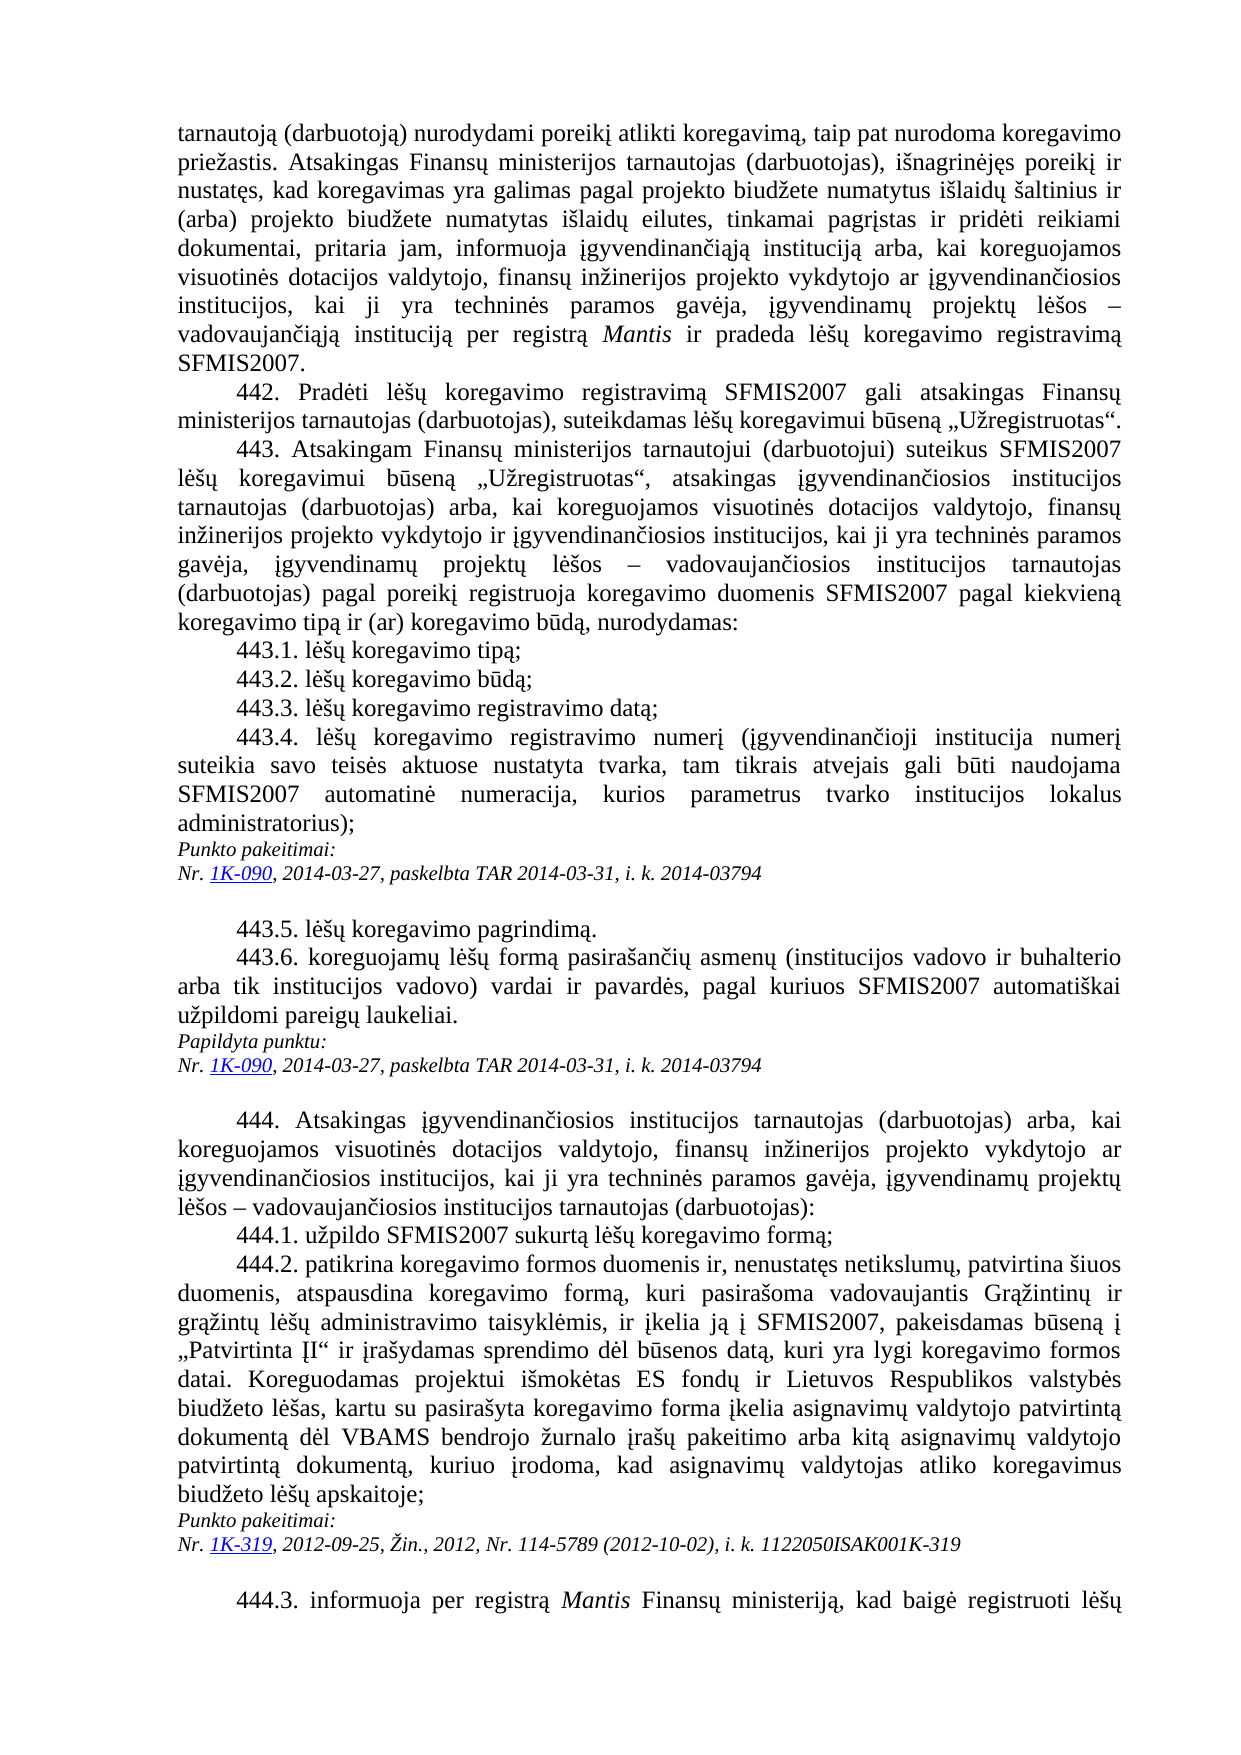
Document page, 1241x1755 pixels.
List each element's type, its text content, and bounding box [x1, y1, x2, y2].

text 443.5. lėšų koregavimo pagrindimą. [177, 914, 1122, 942]
text Punkto pakeitimai: [177, 1508, 1122, 1532]
text 442. Pradėti lėšų koregavimo registravimą SFMIS2007 gali atsakingas Finansų ministerijos tarnautojas (darbuotojas), suteikdamas lėšų koregavimui būseną „Užregistruotas“. [177, 377, 1122, 434]
text 443. Atsakingam Finansų ministerijos tarnautojui (darbuotojui) suteikus SFMIS2007 lėšų koregavimui būseną „Užregistruotas“, atsakingas įgyvendinančiosios institucijos tarnautojas (darbuotojas) arba, kai koreguojamos visuotinės dotacijos valdytojo, finansų inžinerijos projekto vykdytojo ir įgyvendinančiosios institucijos, kai ji yra techninės paramos gavėja, įgyvendinamų projektų lėšos – vadovaujančiosios institucijos tarnautojas (darbuotojas) pagal poreikį registruoja koregavimo duomenis SFMIS2007 pagal kiekvieną koregavimo tipą ir (ar) koregavimo būdą, nurodydamas: [177, 434, 1122, 636]
text tarnautoją (darbuotoją) nurodydami poreikį atlikti koregavimą, taip pat nurodoma koregavimo priežastis. Atsakingas Finansų ministerijos tarnautojas (darbuotojas), išnagrinėjęs poreikį ir nustatęs, kad koregavimas yra galimas pagal projekto biudžete numatytus išlaidų šaltinius ir (arba) projekto biudžete numatytas išlaidų eilutes, tinkamai pagrįstas ir pridėti reikiami dokumentai, pritaria jam, informuoja įgyvendinančiąją instituciją arba, kai koreguojamos visuotinės dotacijos valdytojo, finansų inžinerijos projekto vykdytojo ar įgyvendinančiosios institucijos, kai ji yra techninės paramos gavėja, įgyvendinamų projektų lėšos – vadovaujančiąją instituciją per registrą Mantis ir pradeda lėšų koregavimo registravimą SFMIS2007. [177, 118, 1122, 377]
text 444.3. informuoja per registrą Mantis Finansų ministeriją, kad baigė registruoti lėšų [177, 1585, 1122, 1614]
text 443.3. lėšų koregavimo registravimo datą; [177, 693, 1122, 722]
text 443.1. lėšų koregavimo tipą; [177, 636, 1122, 664]
text 443.2. lėšų koregavimo būdą; [177, 664, 1122, 693]
text 443.4. lėšų koregavimo registravimo numerį (įgyvendinančioji institucija numerį suteikia savo teisės aktuose nustatyta tvarka, tam tikrais atvejais gali būti naudojama SFMIS2007 automatinė numeracija, kurios parametrus tvarko institucijos lokalus administratorius); [177, 722, 1122, 837]
text Nr. 1K-090, 2014-03-27, paskelbta TAR 2014-03-31, i. k. 2014-03794 [177, 1053, 1122, 1077]
text Punkto pakeitimai: [177, 837, 1122, 861]
text Nr. 1K-319, 2012-09-25, Žin., 2012, Nr. 114-5789 (2012-10-02), i. k. 1122050ISAK001K-319 [177, 1532, 1122, 1556]
text Nr. 1K-090, 2014-03-27, paskelbta TAR 2014-03-31, i. k. 2014-03794 [177, 861, 1122, 885]
text Papildyta punktu: [177, 1029, 1122, 1053]
text 444. Atsakingas įgyvendinančiosios institucijos tarnautojas (darbuotojas) arba, kai koreguojamos visuotinės dotacijos valdytojo, finansų inžinerijos projekto vykdytojo ar įgyvendinančiosios institucijos, kai ji yra techninės paramos gavėja, įgyvendinamų projektų lėšos – vadovaujančiosios institucijos tarnautojas (darbuotojas): [177, 1106, 1122, 1221]
text 443.6. koreguojamų lėšų formą pasirašančių asmenų (institucijos vadovo ir buhalterio arba tik institucijos vadovo) vardai ir pavardės, pagal kuriuos SFMIS2007 automatiškai užpildomi pareigų laukeliai. [177, 942, 1122, 1029]
text 444.2. patikrina koregavimo formos duomenis ir, nenustatęs netikslumų, patvirtina šiuos duomenis, atspausdina koregavimo formą, kuri pasirašoma vadovaujantis Grąžintinų ir grąžintų lėšų administravimo taisyklėmis, ir įkelia ją į SFMIS2007, pakeisdamas būseną į „Patvirtinta ĮI“ ir įrašydamas sprendimo dėl būsenos datą, kuri yra lygi koregavimo formos datai. Koreguodamas projektui išmokėtas ES fondų ir Lietuvos Respublikos valstybės biudžeto lėšas, kartu su pasirašyta koregavimo forma įkelia asignavimų valdytojo patvirtintą dokumentą dėl VBAMS bendrojo žurnalo įrašų pakeitimo arba kitą asignavimų valdytojo patvirtintą dokumentą, kuriuo įrodoma, kad asignavimų valdytojas atliko koregavimus biudžeto lėšų apskaitoje; [177, 1249, 1122, 1508]
text 444.1. užpildo SFMIS2007 sukurtą lėšų koregavimo formą; [177, 1221, 1122, 1249]
